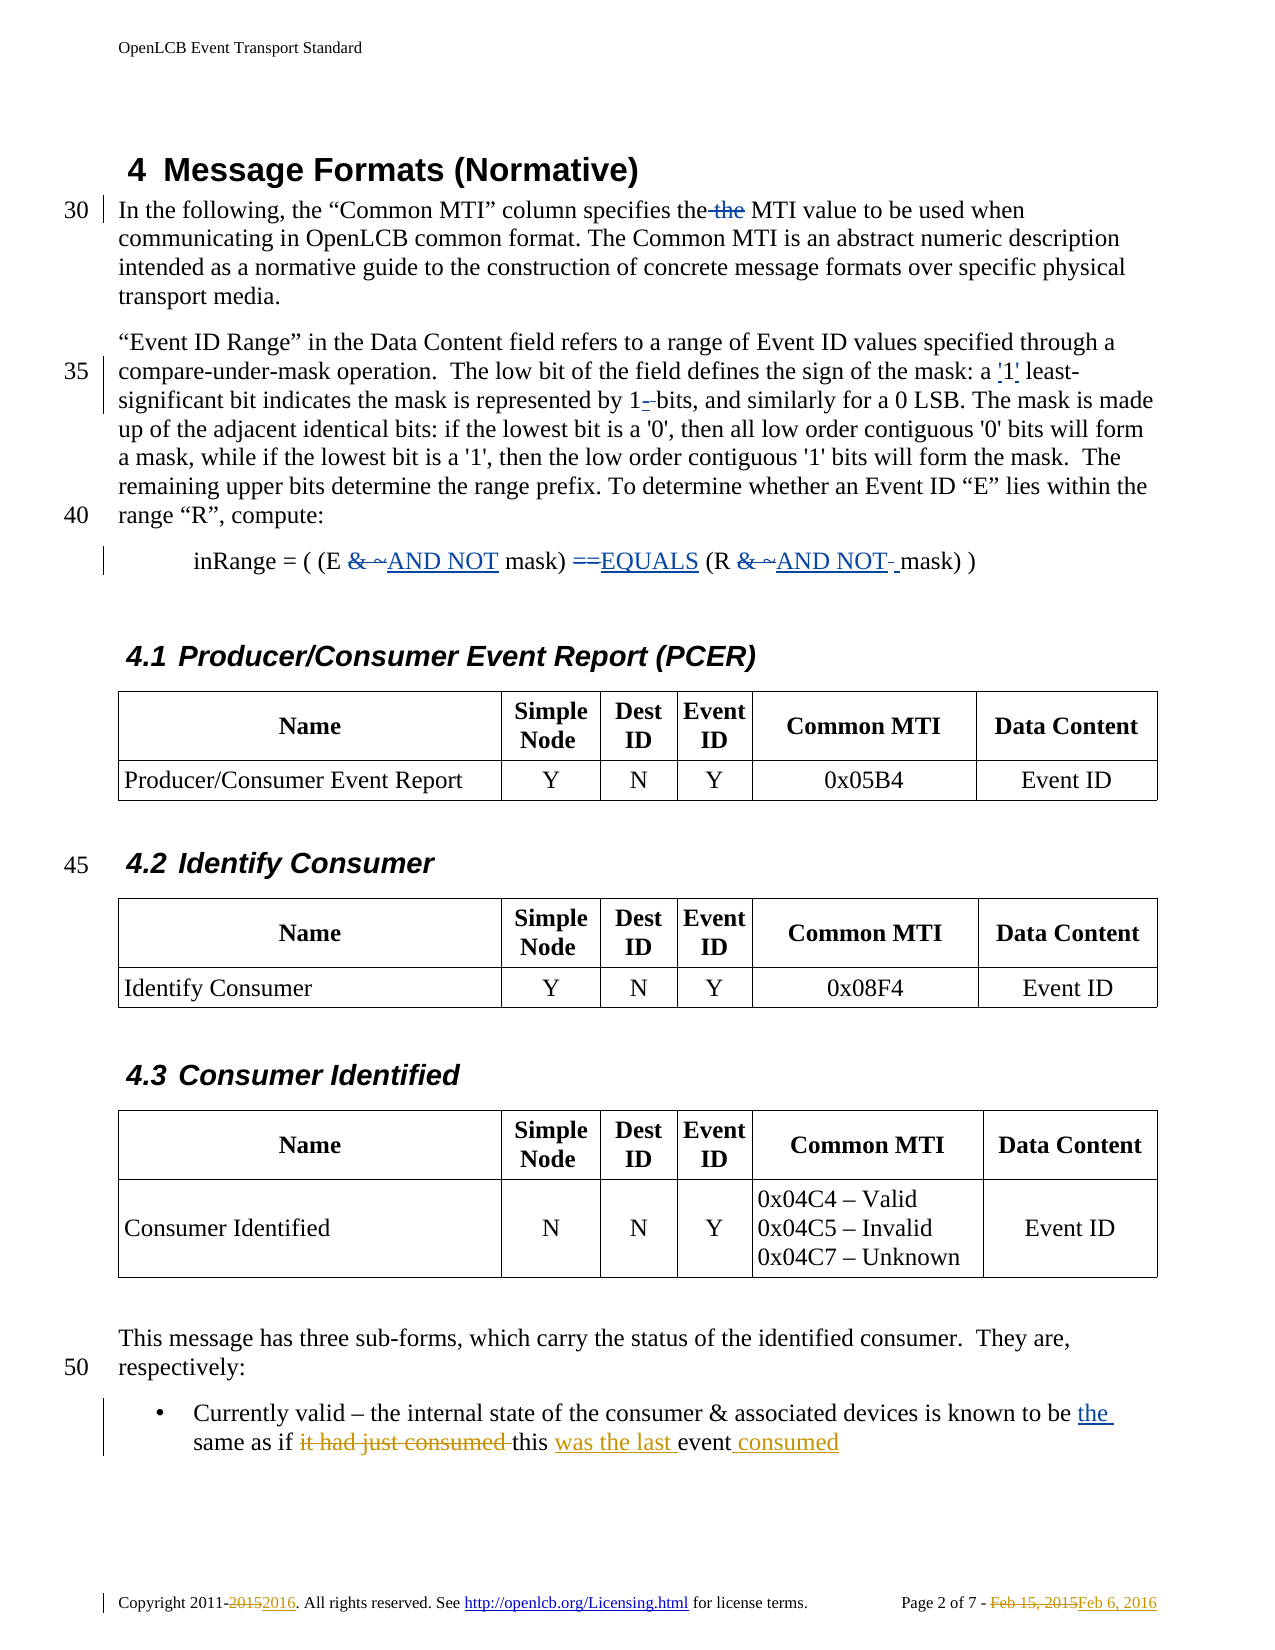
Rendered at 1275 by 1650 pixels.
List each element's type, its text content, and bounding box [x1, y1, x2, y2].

table_header Common MTI [753, 692, 976, 759]
table_header Name [119, 1111, 501, 1179]
table_header Event ID [678, 899, 752, 967]
table_cell Producer/Consumer Event Report [119, 761, 501, 800]
table_header Event ID [678, 692, 752, 759]
table_header Name [119, 692, 501, 759]
table_header Common MTI [753, 899, 978, 967]
subtitle Message Formats (Normative) [118, 150, 1157, 188]
table_cell Y [678, 1180, 752, 1277]
table_header Dest ID [601, 692, 677, 759]
table_header Data Content [979, 899, 1157, 967]
table_cell N [601, 968, 677, 1007]
table_cell Event ID [979, 968, 1157, 1007]
table_header Common MTI [753, 1111, 983, 1179]
table_cell N [601, 761, 677, 800]
table_header Data Content [984, 1111, 1157, 1179]
table_cell N [601, 1180, 677, 1277]
text This message has three sub-forms, which carry the status of the identified consumer. They are, respectively: [118, 1323, 1157, 1381]
table_cell Event ID [984, 1180, 1157, 1277]
table_cell 0x05B4 [753, 761, 976, 800]
text In the following, the “Common MTI” column specifies the MTI value to be used when communicating in OpenLCB common format. The Common MTI is an abstract numeric description intended as a normative guide to the construction of concrete message formats over specific physical transport media. [118, 195, 1157, 310]
table_header Simple Node [502, 899, 600, 967]
table_cell Identify Consumer [119, 968, 501, 1007]
text “Event ID Range” in the Data Content field refers to a range of Event ID values specified through a compare-under-mask operation. The low bit of the field defines the sign of the mask: a '1' least-significant bit indicates the mask is represented by 1-bits, and similarly for a 0 LSB. The mask is made up of the adjacent identical bits: if the lowest bit is a '0', then all low order contiguous '0' bits will form a mask, while if the lowest bit is a '1', then the low order contiguous '1' bits will form the mask. The remaining upper bits determine the range prefix. To determine whether an Event ID “E” lies within the range “R”, compute: [118, 327, 1157, 529]
subtitle Identify Consumer [118, 846, 1157, 880]
table_cell N [502, 1180, 600, 1277]
table_header Simple Node [502, 692, 600, 759]
subtitle Producer/Consumer Event Report (PCER) [118, 639, 1157, 673]
table_cell Y [678, 761, 752, 800]
list Currently valid – the internal state of the consumer & associated devices is known to be the same as if this was the last event consumed [156, 1398, 1157, 1456]
table_header Dest ID [601, 1111, 677, 1179]
table_cell 0x04C4 – Valid 0x04C5 – Invalid 0x04C7 – Unknown [753, 1180, 983, 1277]
subtitle Consumer Identified [118, 1058, 1157, 1092]
table_header Name [119, 899, 501, 967]
table_cell Y [502, 968, 600, 1007]
table_header Event ID [678, 1111, 752, 1179]
table_cell 0x08F4 [753, 968, 978, 1007]
table_cell Y [502, 761, 600, 800]
table_cell Y [678, 968, 752, 1007]
table_header Simple Node [502, 1111, 600, 1179]
table_header Dest ID [601, 899, 677, 967]
table_header Data Content [977, 692, 1157, 759]
table_cell Event ID [977, 761, 1157, 800]
table_cell Consumer Identified [119, 1180, 501, 1277]
text inRange = ( (E AND NOT mask) EQUALS (R AND NOT mask) ) [118, 546, 1157, 575]
